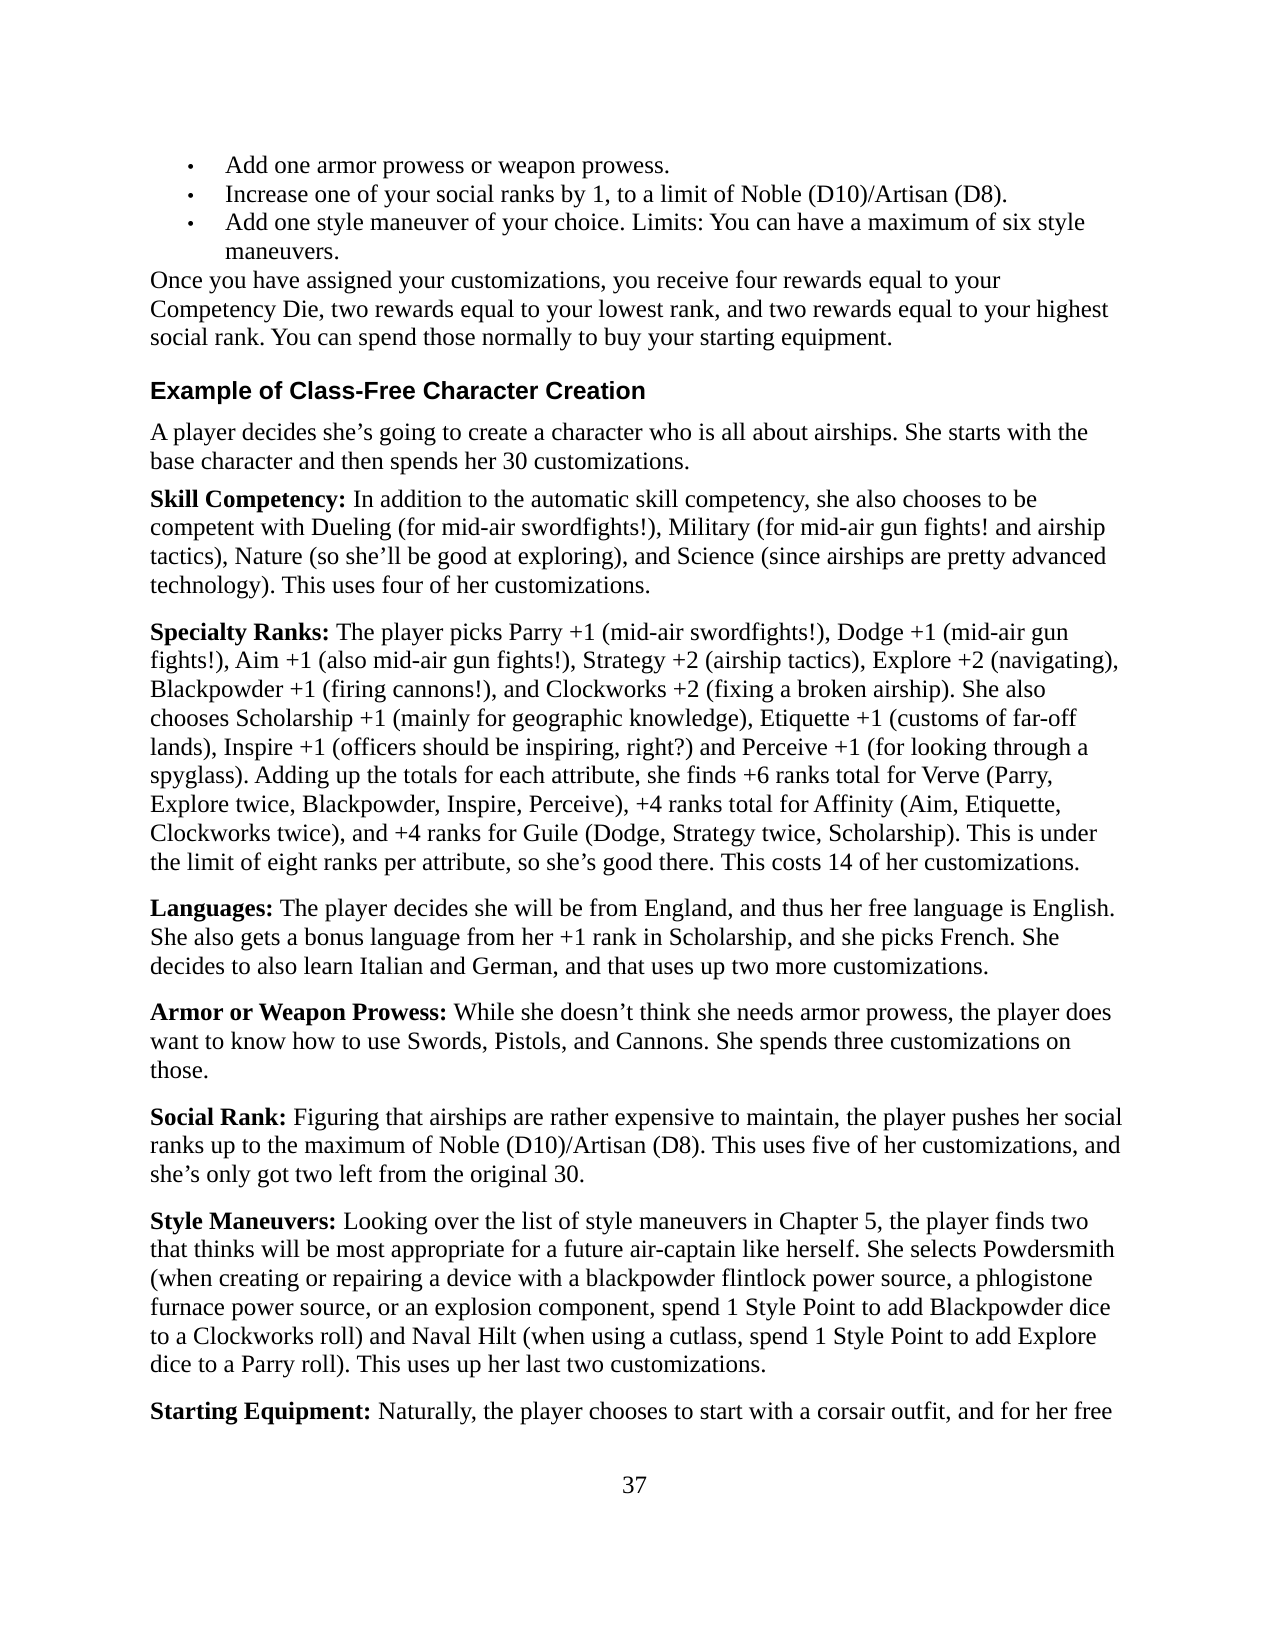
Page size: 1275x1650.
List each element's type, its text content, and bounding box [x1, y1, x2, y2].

text Specialty Ranks: The player picks Parry +1 (mid-air swordfights!), Dodge +1 (mid-air gun fights!), Aim +1 (also mid-air gun fights!), Strategy +2 (airship tactics), Explore +2 (navigating), Blackpowder +1 (firing cannons!), and Clockworks +2 (fixing a broken airship). She also chooses Scholarship +1 (mainly for geographic knowledge), Etiquette +1 (customs of far-off lands), Inspire +1 (officers should be inspiring, right?) and Perceive +1 (for looking through a spyglass). Adding up the totals for each attribute, she finds +6 ranks total for Verve (Parry, Explore twice, Blackpowder, Inspire, Perceive), +4 ranks total for Affinity (Aim, Etiquette, Clockworks twice), and +4 ranks for Guile (Dodge, Strategy twice, Scholarship). This is under the limit of eight ranks per attribute, so she’s good there. This costs 14 of her customizations. [150, 617, 1125, 875]
text A player decides she’s going to create a character who is all about airships. She starts with the base character and then spends her 30 customizations. [150, 417, 1125, 475]
list Increase one of your social ranks by 1, to a limit of Noble (D10)/Artisan (D8). [187, 179, 1125, 207]
subtitle Example of Class-Free Character Creation [150, 376, 1125, 405]
list Add one armor prowess or weapon prowess. [187, 150, 1125, 179]
text Starting Equipment: Naturally, the player chooses to start with a corsair outfit, and for her free [150, 1396, 1125, 1425]
text Once you have assigned your customizations, you receive four rewards equal to your Competency Die, two rewards equal to your lowest rank, and two rewards equal to your highest social rank. You can spend those normally to buy your starting equipment. [150, 265, 1125, 351]
text Languages: The player decides she will be from England, and thus her free language is English. She also gets a bonus language from her +1 rank in Scholarship, and she picks French. She decides to also learn Italian and German, and that uses up two more customizations. [150, 893, 1125, 979]
text Social Rank: Figuring that airships are rather expensive to maintain, the player pushes her social ranks up to the maximum of Noble (D10)/Artisan (D8). This uses five of her customizations, and she’s only got two left from the original 30. [150, 1102, 1125, 1188]
text Armor or Weapon Prowess: While she doesn’t think she needs armor prowess, the player does want to know how to use Swords, Pistols, and Cannons. She spends three customizations on those. [150, 997, 1125, 1084]
list Add one style maneuver of your choice. Limits: You can have a maximum of six style maneuvers. [187, 207, 1125, 265]
text Style Maneuvers: Looking over the list of style maneuvers in Chapter 5, the player finds two that thinks will be most appropriate for a future air-captain like herself. She selects Powdersmith (when creating or repairing a device with a blackpowder flintlock power source, a phlogistone furnace power source, or an explosion component, spend 1 Style Point to add Blackpowder dice to a Clockworks roll) and Naval Hilt (when using a cutlass, spend 1 Style Point to add Explore dice to a Parry roll). This uses up her last two customizations. [150, 1206, 1125, 1378]
text Skill Competency: In addition to the automatic skill competency, she also chooses to be competent with Dueling (for mid-air swordfights!), Military (for mid-air gun fights! and airship tactics), Nature (so she’ll be good at exploring), and Science (since airships are pretty advanced technology). This uses four of her customizations. [150, 484, 1125, 599]
